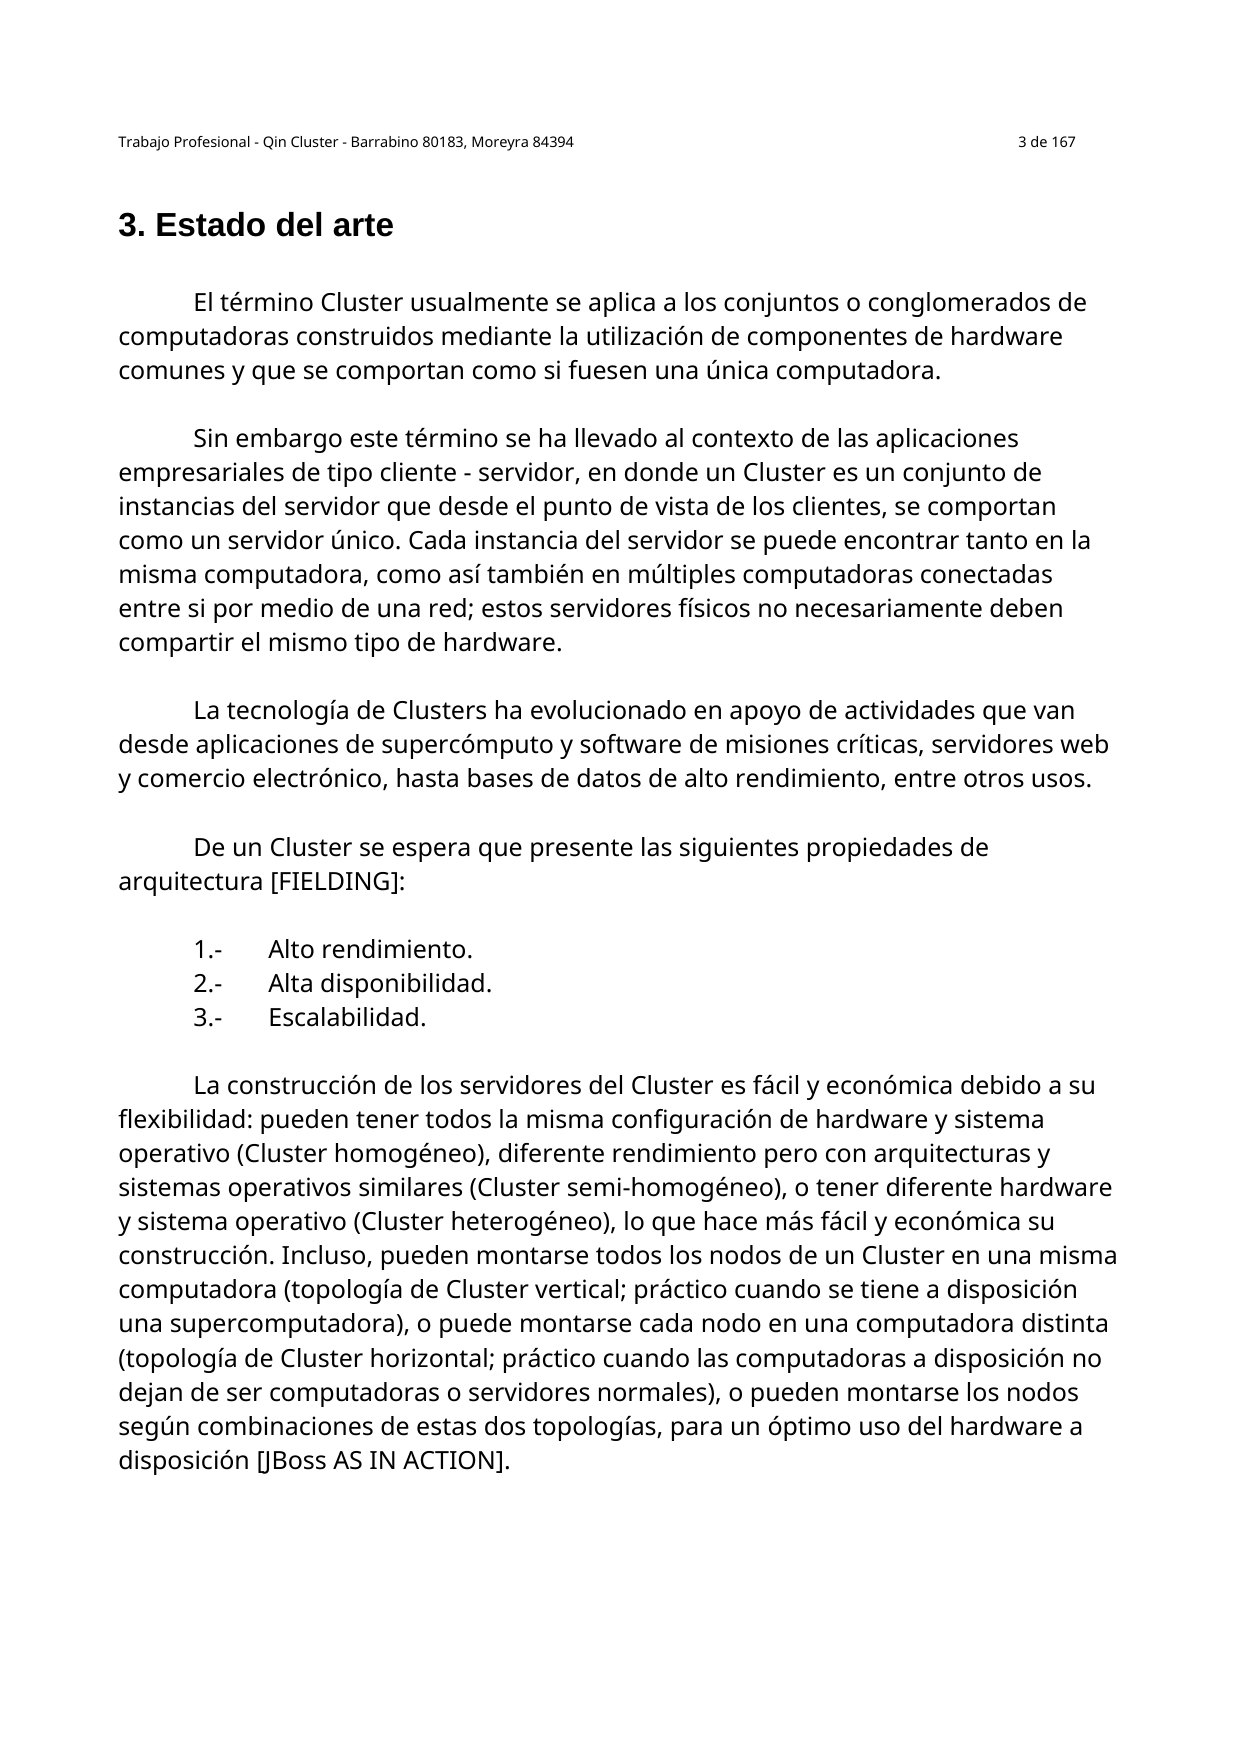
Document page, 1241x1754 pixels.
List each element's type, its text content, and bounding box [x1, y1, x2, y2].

text De un Cluster se espera que presente las siguientes propiedades de arquitectura [FIELDING]: [118, 829, 1122, 897]
subtitle 3. Estado del arte [118, 207, 1122, 244]
text La tecnología de Clusters ha evolucionado en apoyo de actividades que van desde aplicaciones de supercómputo y software de misiones críticas, servidores web y comercio electrónico, hasta bases de datos de alto rendimiento, entre otros usos. [118, 693, 1122, 795]
text 2.- Alta disponibilidad. [118, 966, 1122, 999]
text El término Cluster usualmente se aplica a los conjuntos o conglomerados de computadoras construidos mediante la utilización de componentes de hardware comunes y que se comportan como si fuesen una única computadora. [118, 284, 1122, 386]
text La construcción de los servidores del Cluster es fácil y económica debido a su flexibilidad: pueden tener todos la misma configuración de hardware y sistema operativo (Cluster homogéneo), diferente rendimiento pero con arquitecturas y sistemas operativos similares (Cluster semi-homogéneo), o tener diferente hardware y sistema operativo (Cluster heterogéneo), lo que hace más fácil y económica su construcción. Incluso, pueden montarse todos los nodos de un Cluster en una misma computadora (topología de Cluster vertical; práctico cuando se tiene a disposición una supercomputadora), o puede montarse cada nodo en una computadora distinta (topología de Cluster horizontal; práctico cuando las computadoras a disposición no dejan de ser computadoras o servidores normales), o pueden montarse los nodos según combinaciones de estas dos topologías, para un óptimo uso del hardware a disposición [JBoss AS IN ACTION]. [118, 1068, 1122, 1476]
text 3.- Escalabilidad. [118, 999, 1122, 1034]
text 1.- Alto rendimiento. [118, 931, 1122, 966]
text Sin embargo este término se ha llevado al contexto de las aplicaciones empresariales de tipo cliente - servidor, en donde un Cluster es un conjunto de instancias del servidor que desde el punto de vista de los clientes, se comportan como un servidor único. Cada instancia del servidor se puede encontrar tanto en la misma computadora, como así también en múltiples computadoras conectadas entre si por medio de una red; estos servidores físicos no necesariamente deben compartir el mismo tipo de hardware. [118, 421, 1122, 659]
